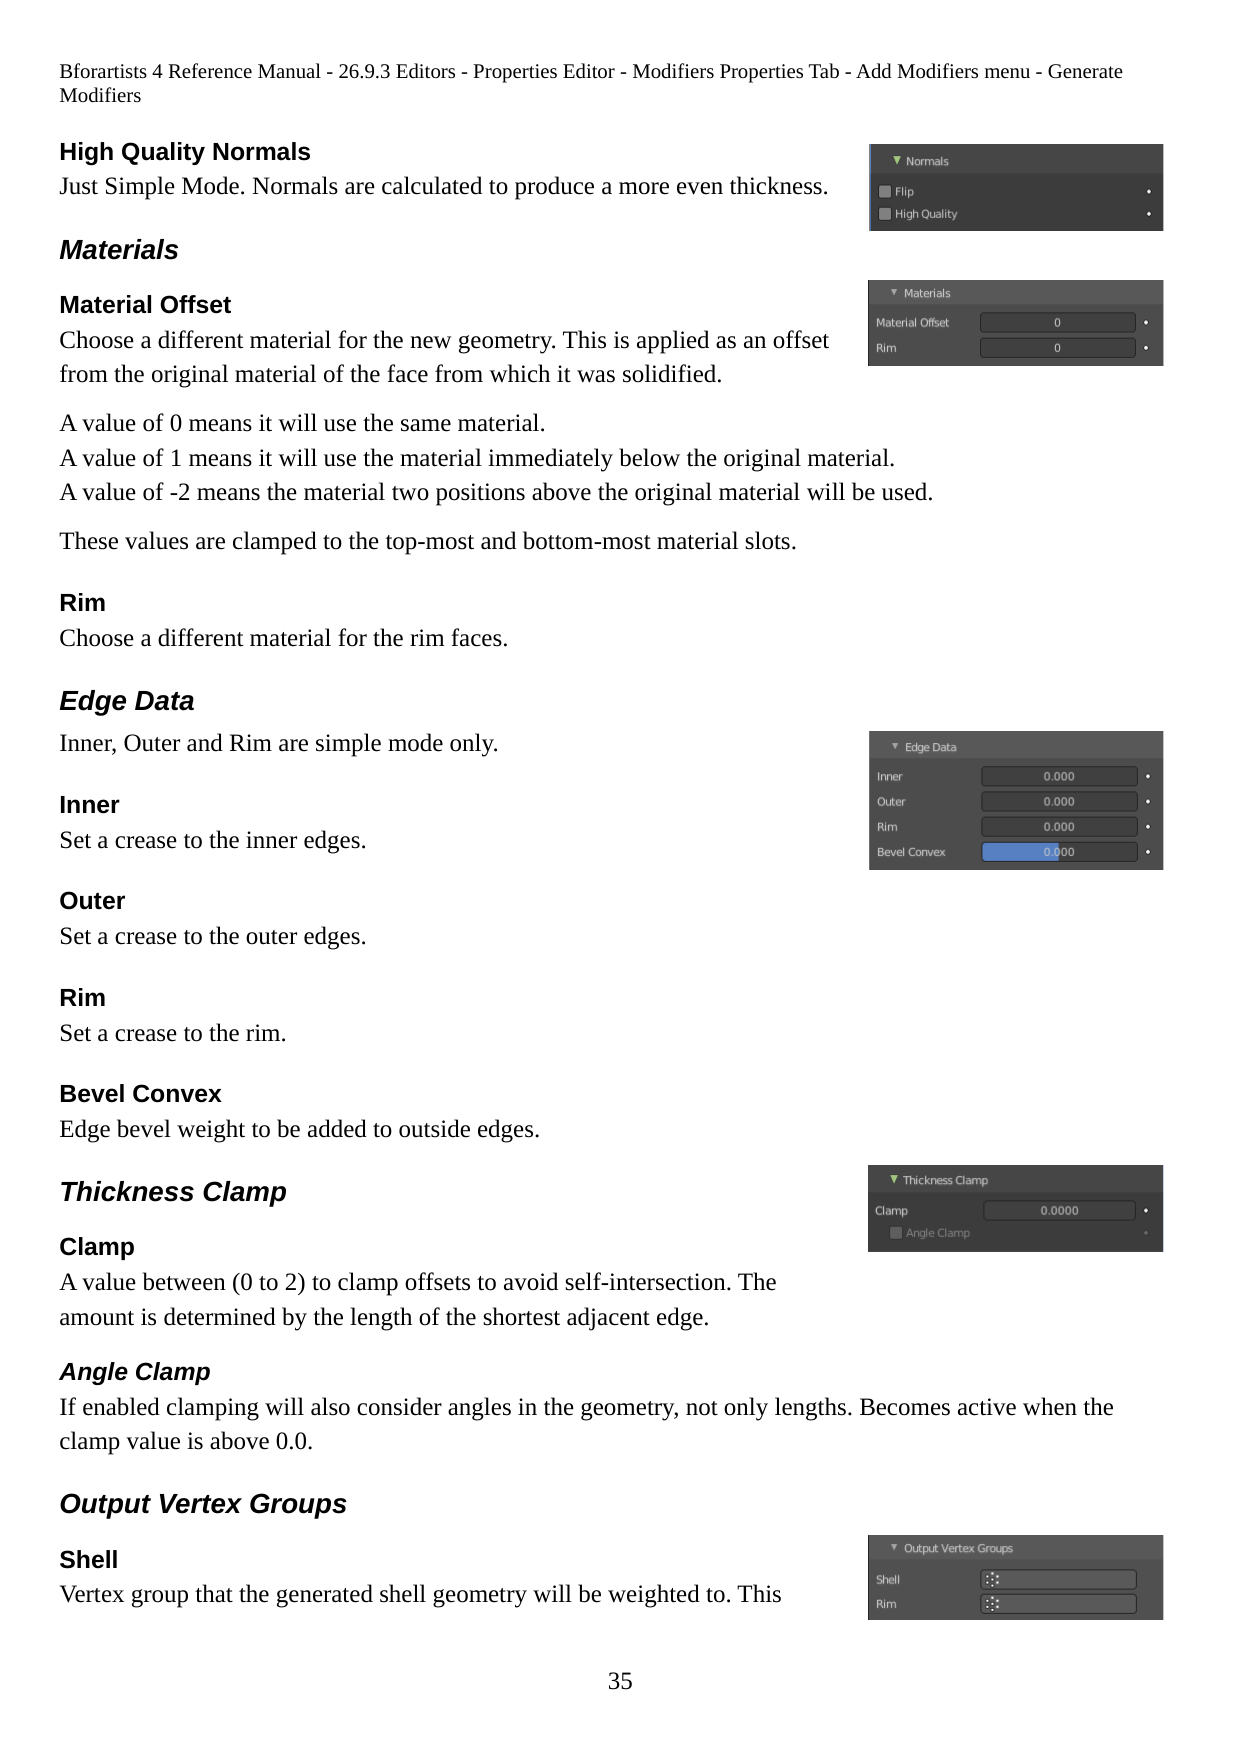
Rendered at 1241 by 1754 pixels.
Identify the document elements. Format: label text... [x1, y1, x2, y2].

text Choose a different material for the new geometry. This is applied as an offset from the original material of the face from which it was solidified. [59, 325, 1181, 388]
subtitle Angle Clamp [59, 1357, 1181, 1386]
subtitle [1164, 290, 1181, 318]
text Edge bevel weight to be added to outside edges. [59, 1114, 1181, 1143]
subtitle Inner [59, 790, 869, 819]
text Choose a different material for the rim faces. [59, 623, 1181, 651]
picture [868, 1165, 1164, 1252]
text Just Simple Mode. Normals are calculated to produce a more even thickness. [59, 171, 869, 200]
subtitle [1164, 1176, 1181, 1207]
text Inner, Outer and Rim are simple mode only. [59, 728, 1181, 757]
subtitle [1164, 790, 1181, 819]
picture [869, 144, 1164, 231]
subtitle [1164, 1545, 1181, 1573]
subtitle Edge Data [59, 684, 1181, 716]
subtitle Outer [59, 886, 1181, 915]
subtitle Bevel Convex [59, 1079, 1181, 1108]
text Set a crease to the outer edges. [59, 921, 1181, 950]
subtitle Output Vertex Groups [59, 1488, 1181, 1520]
subtitle Material Offset [59, 290, 868, 318]
subtitle Rim [59, 588, 1181, 616]
text Vertex group that the generated shell geometry will be weighted to. This [59, 1579, 868, 1608]
text A value between (0 to 2) to clamp offsets to avoid self-intersection. The amount is determined by the length of the shortest adjacent edge. [59, 1267, 1181, 1330]
subtitle Materials [59, 233, 1181, 265]
subtitle Rim [59, 983, 1181, 1011]
subtitle Thickness Clamp [59, 1176, 868, 1207]
subtitle High Quality Normals [59, 137, 1181, 165]
subtitle Shell [59, 1545, 868, 1573]
text Set a crease to the inner edges. [59, 825, 869, 854]
picture [868, 280, 1164, 366]
text A value of 0 means it will use the same material. A value of 1 means it will use the material immediately below the original material. A value of -2 means the material two positions above the original material will be used. [59, 408, 1181, 506]
text If enabled clamping will also consider angles in the geometry, not only lengths. Becomes active when the clamp value is above 0.0. [59, 1392, 1181, 1455]
picture [868, 1535, 1164, 1620]
text These values are clamped to the top-most and bottom-most material slots. [59, 526, 1181, 555]
picture [869, 731, 1164, 870]
subtitle Clamp [59, 1232, 1181, 1261]
text Set a crease to the rim. [59, 1018, 1181, 1046]
